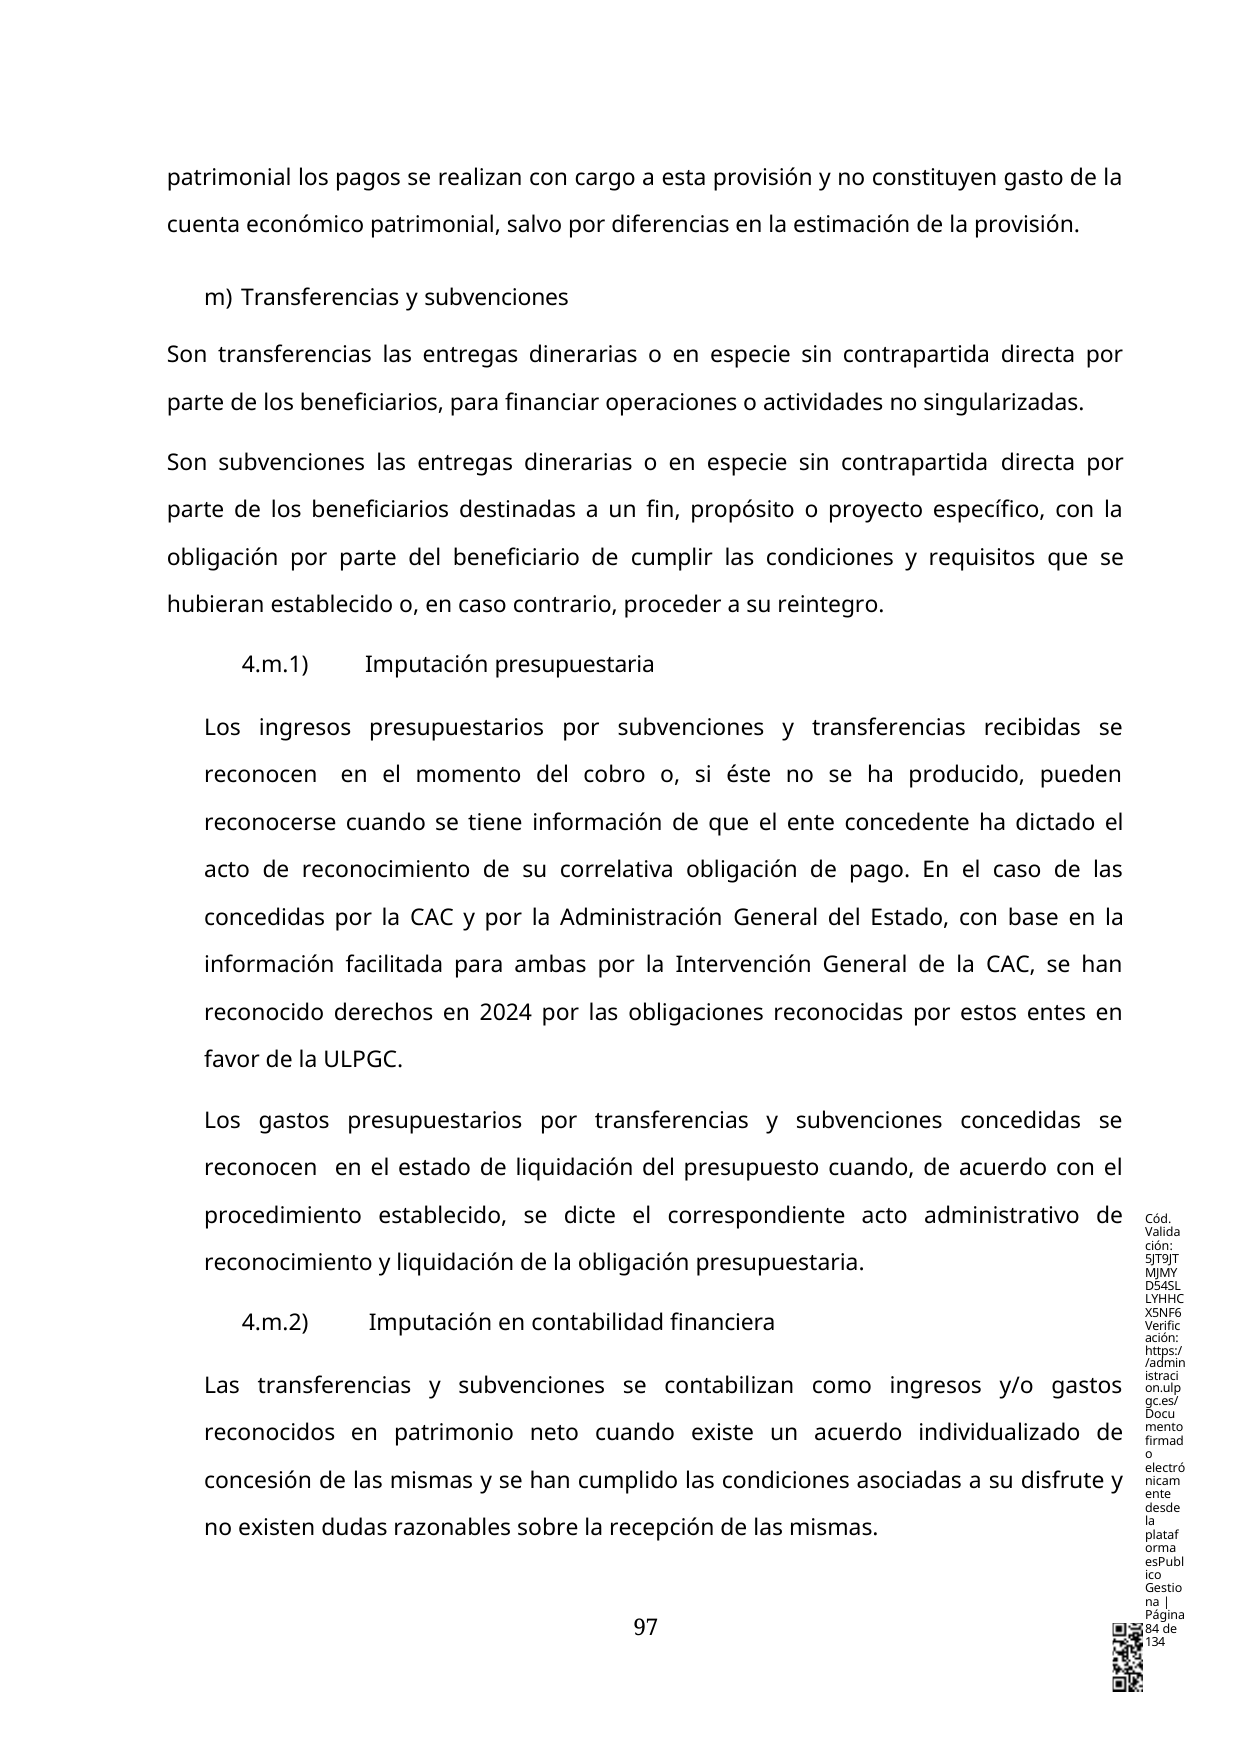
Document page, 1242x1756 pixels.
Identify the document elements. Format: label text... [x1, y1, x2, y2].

text Los gastos presupuestarios por transferencias y subvenciones concedidas se reconocen en el estado de liquidación del presupuesto cuando, de acuerdo con el procedimiento establecido, se dicte el correspondiente acto administrativo de reconocimiento y liquidación de la obligación presupuestaria. [204, 1104, 1124, 1277]
text patrimonial los pagos se realizan con cargo a esta provisión y no constituyen gasto de la cuenta económico patrimonial, salvo por diferencias en la estimación de la provisión. [167, 160, 1124, 239]
text Verificación: https://administracion.ulpgc.es/ [1145, 1320, 1186, 1407]
text Son transferencias las entregas dinerarias o en especie sin contrapartida directa por parte de los beneficiarios, para financiar operaciones o actividades no singularizadas. [167, 338, 1124, 417]
text [1143, 1211, 1186, 1755]
text Las transferencias y subvenciones se contabilizan como ingresos y/o gastos reconocidos en patrimonio neto cuando existe un acuerdo individualizado de concesión de las mismas y se han cumplido las condiciones asociadas a su disfrute y no existen dudas razonables sobre la recepción de las mismas. [204, 1368, 1124, 1542]
list Imputación en contabilidad financiera [242, 1306, 1143, 1337]
text Son subvenciones las entregas dinerarias o en especie sin contrapartida directa por parte de los beneficiarios destinadas a un fin, propósito o proyecto específico, con la obligación por parte del beneficiario de cumplir las condiciones y requisitos que se hubieran establecido o, en caso contrario, proceder a su reintegro. [167, 446, 1124, 619]
list Imputación presupuestaria [242, 648, 1168, 679]
text Los ingresos presupuestarios por subvenciones y transferencias recibidas se reconocen en el momento del cobro o, si éste no se ha producido, pueden reconocerse cuando se tiene información de que el ente concedente ha dictado el acto de reconocimiento de su correlativa obligación de pago. En el caso de las concedidas por la CAC y por la Administración General del Estado, con base en la información facilitada para ambas por la Intervención General de la CAC, se han reconocido derechos en 2024 por las obligaciones reconocidas por estos entes en favor de la ULPGC. [204, 711, 1124, 1074]
list Transferencias y subvenciones [204, 280, 1168, 312]
text Documento firmado electrónicamente desde la plataforma esPublico Gestiona | Página 84 de 134 [1145, 1407, 1186, 1649]
text Cód. Validación: 5JT9JTMJMYD54SLLYHHCX5NF6 [1145, 1212, 1186, 1320]
